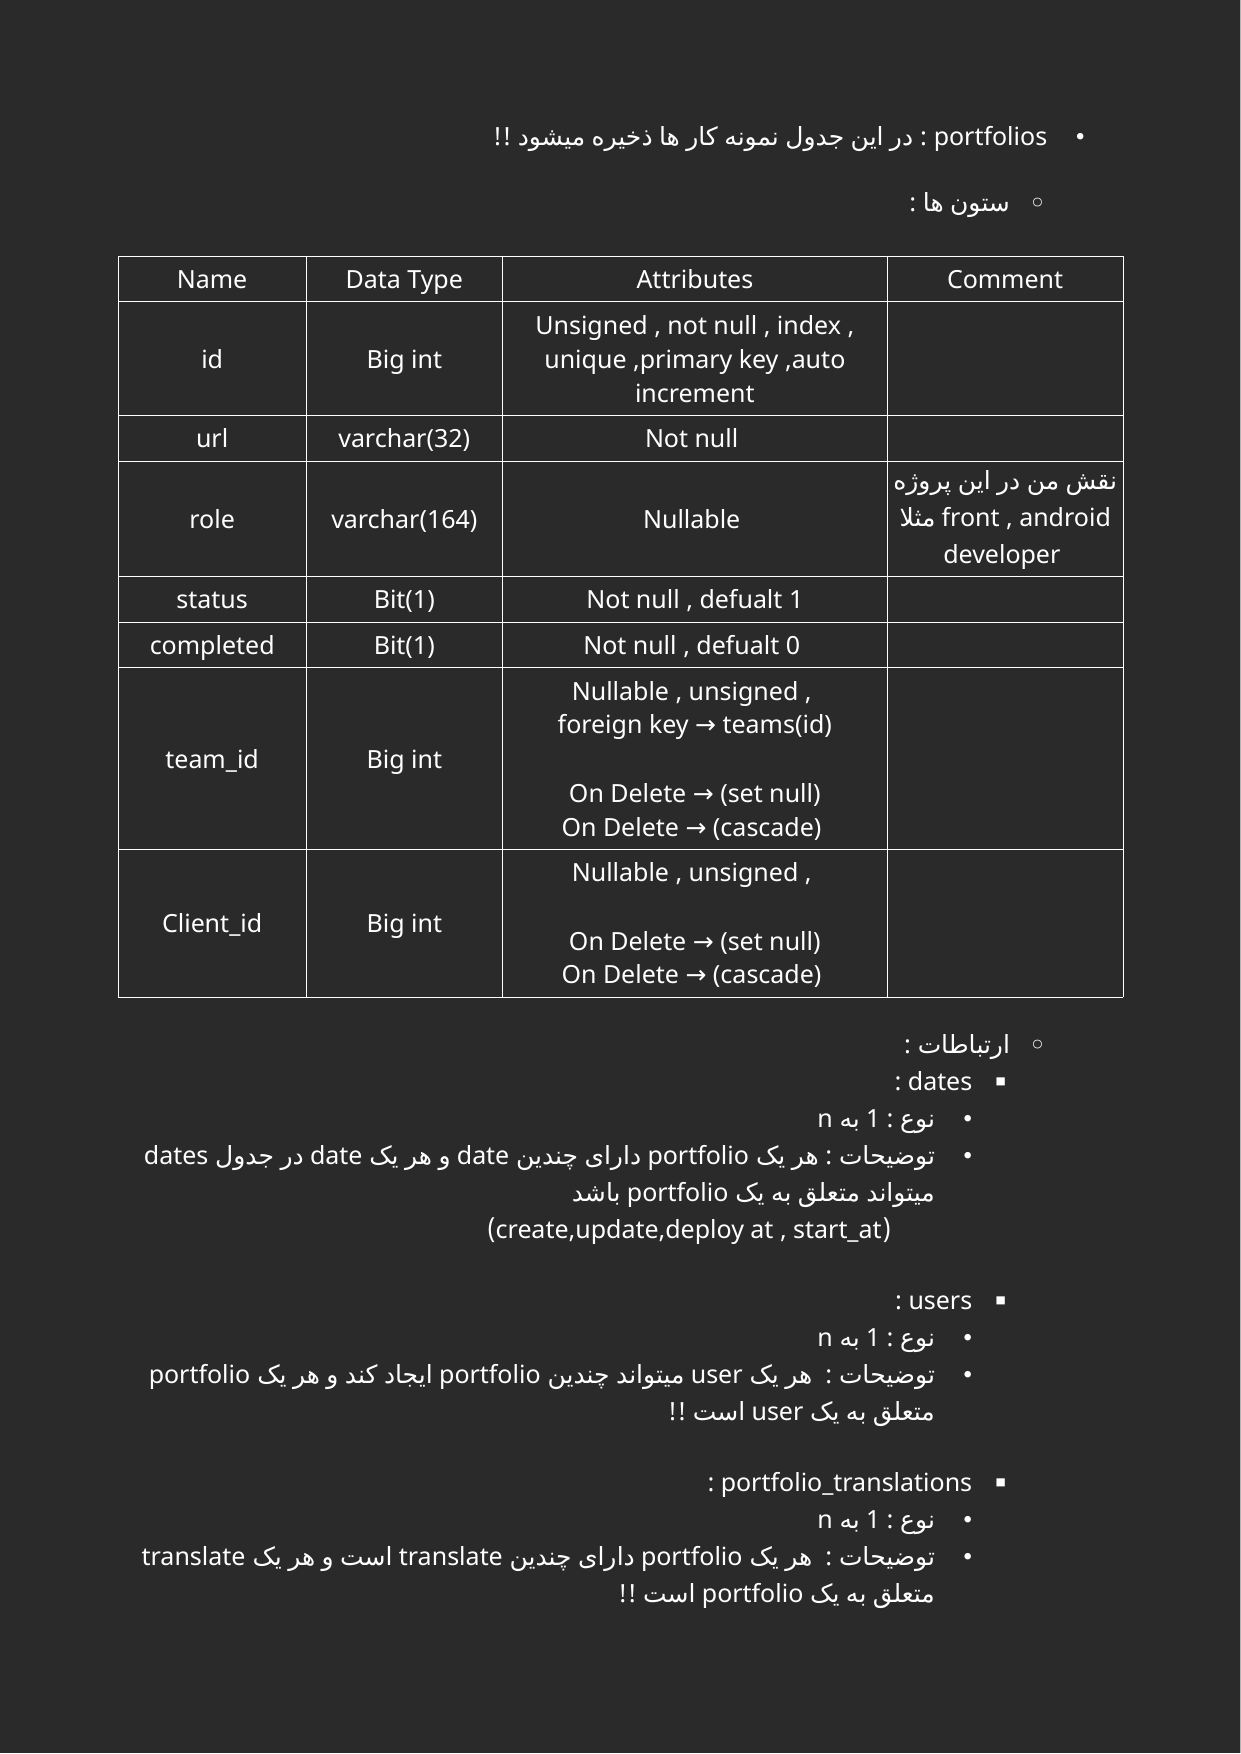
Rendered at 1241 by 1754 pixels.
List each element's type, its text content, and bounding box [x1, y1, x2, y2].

table_header Name [119, 257, 306, 301]
table_cell [888, 623, 1123, 667]
list ارتباطات : [118, 1031, 1047, 1064]
table_header Data Type [307, 257, 502, 301]
table_cell Not null , defualt 1 [503, 577, 887, 622]
list توضیحات : هر یک portfolio دارای چندین translate است و هر یک translate متعلق به یک portfolio است !! [118, 1539, 972, 1613]
table_cell Nullable , unsigned , On Delete → (set null) On Delete → (cascade) [503, 850, 887, 997]
table_cell completed [119, 623, 306, 667]
table_cell id [119, 302, 306, 415]
table_cell [888, 302, 1123, 415]
table_cell Big int [307, 850, 502, 997]
table_cell team_id [119, 668, 306, 849]
list dates : [118, 1064, 1010, 1101]
table_cell varchar(164) [307, 462, 502, 576]
table_cell Not null , defualt 0 [503, 623, 887, 667]
table_cell Bit(1) [307, 623, 502, 667]
table_cell [888, 850, 1123, 997]
table_cell Bit(1) [307, 577, 502, 622]
table_cell [888, 577, 1123, 622]
list ستون ها : [118, 189, 1047, 222]
list users : [118, 1283, 1010, 1320]
table_cell Not null [503, 416, 887, 461]
table_cell Nullable , unsigned , foreign key → teams(id) On Delete → (set null) On Delete → (cascade) [503, 668, 887, 849]
list (create,update,deploy at , start_at) [118, 1212, 935, 1249]
table_cell Nullable [503, 462, 887, 576]
table_header Comment [888, 257, 1123, 301]
list توضیحات :‌ هر یک portfolio دارای چندین date و هر یک date در جدول dates میتواند متعلق به یک portfolio باشد [118, 1138, 972, 1212]
table_cell varchar(32) [307, 416, 502, 461]
list نوع : 1 به n [118, 1320, 972, 1357]
list portfolio_translations : [118, 1465, 1010, 1502]
table_cell status [119, 577, 306, 622]
list توضیحات : هر یک user میتواند چندین portfolio ایجاد کند و هر یک portfolio متعلق به یک user است !! [118, 1357, 972, 1431]
table_header Attributes [503, 257, 887, 301]
table_cell Big int [307, 668, 502, 849]
table_cell Unsigned , not null , index , unique ,primary key ,auto increment [503, 302, 887, 415]
table_cell url [119, 416, 306, 461]
table_cell نقش من در این پروژه مثلا front , android developer [888, 462, 1123, 576]
table_cell Client_id [119, 850, 306, 997]
table_cell role [119, 462, 306, 576]
table_cell [888, 416, 1123, 461]
list نوع :‌ 1 به n [118, 1101, 972, 1138]
list نوع : 1 به n [118, 1502, 972, 1539]
table_cell [888, 668, 1123, 849]
table_cell Big int [307, 302, 502, 415]
list portfolios : در این جدول نمونه کار ها ذخیره میشود !! [118, 118, 1085, 155]
